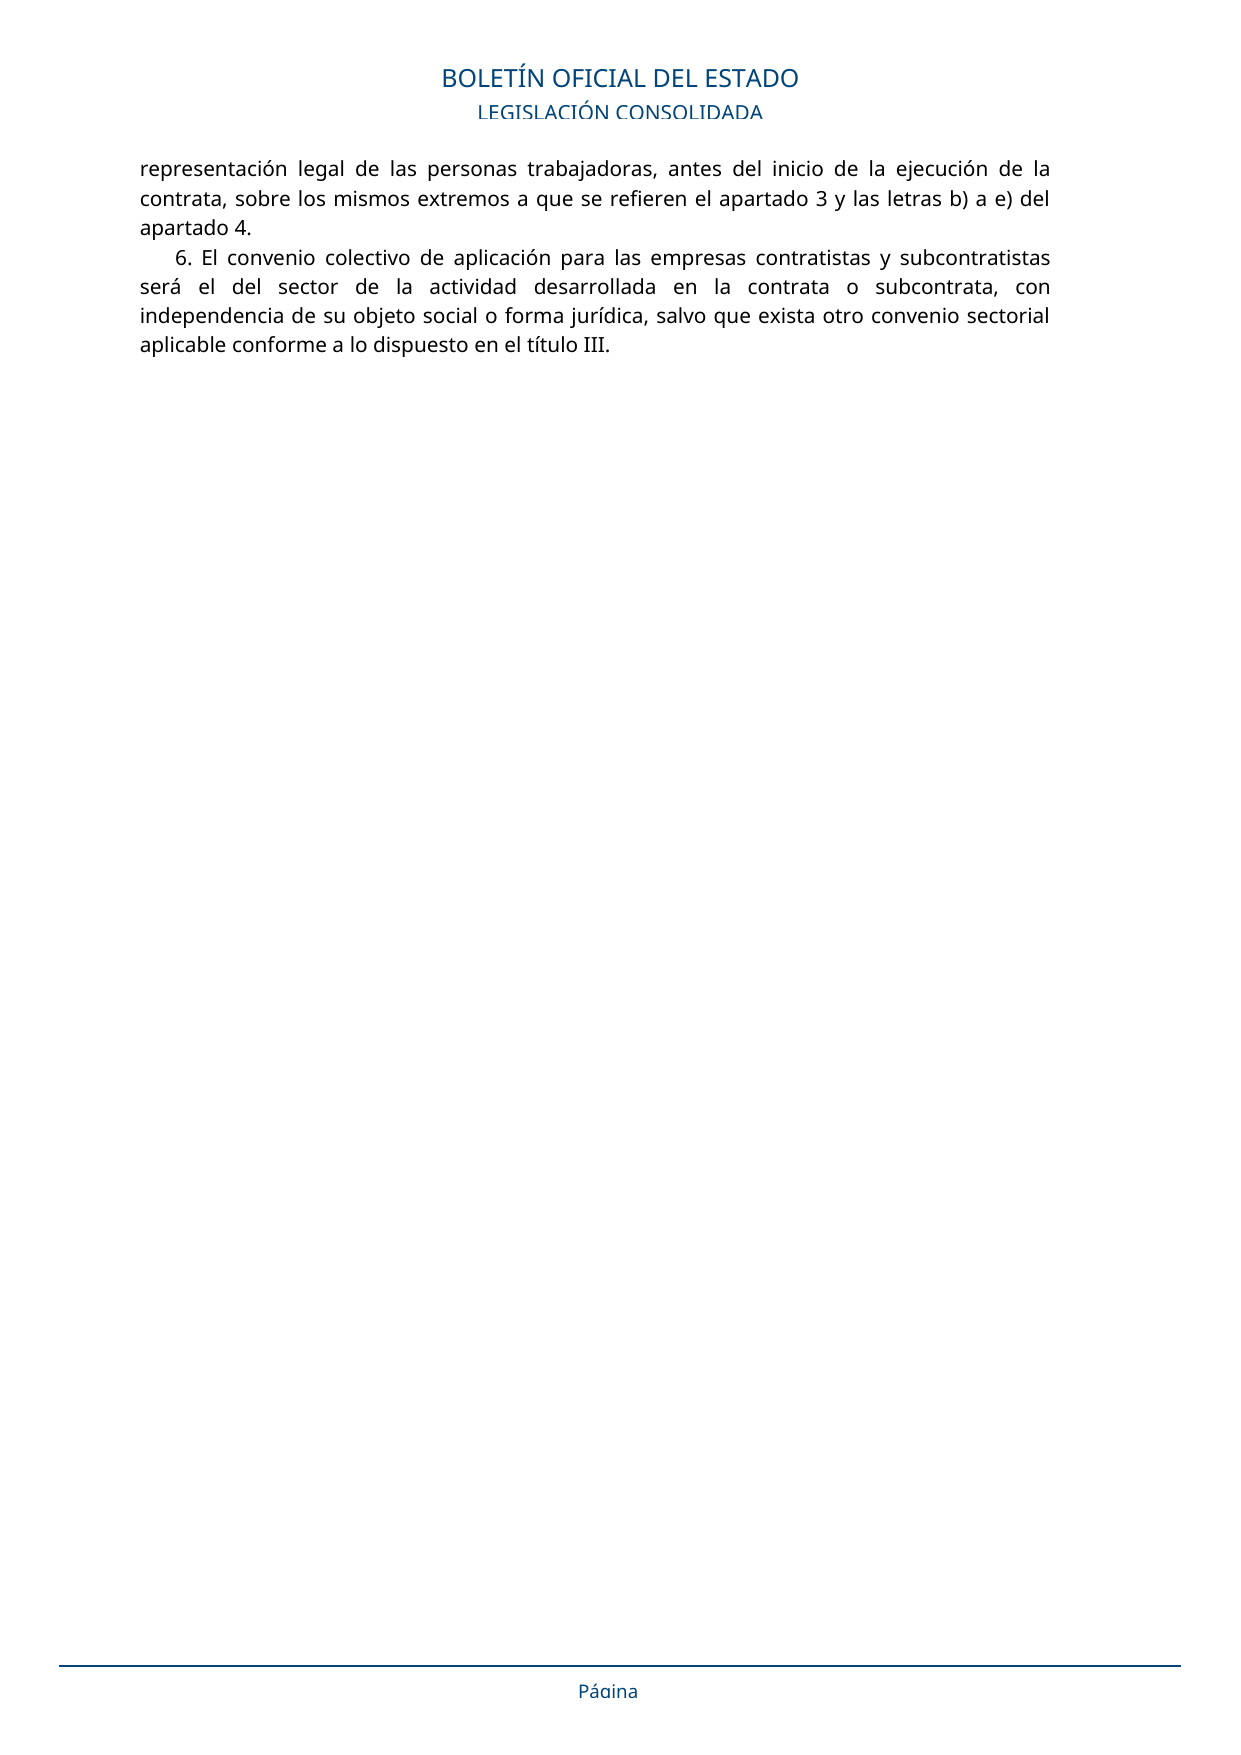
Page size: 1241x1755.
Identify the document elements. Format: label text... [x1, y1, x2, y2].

list representación legal de las personas trabajadoras, antes del inicio de la ejecución de la contrata, sobre los mismos extremos a que se refieren el apartado 3 y las letras b) a e) del apartado 4. [139, 154, 1052, 241]
list El convenio colectivo de aplicación para las empresas contratistas y subcontratistas será el del sector de la actividad desarrollada en la contrata o subcontrata, con independencia de su objeto social o forma jurídica, salvo que exista otro convenio sectorial aplicable conforme a lo dispuesto en el título III. [139, 243, 1052, 359]
